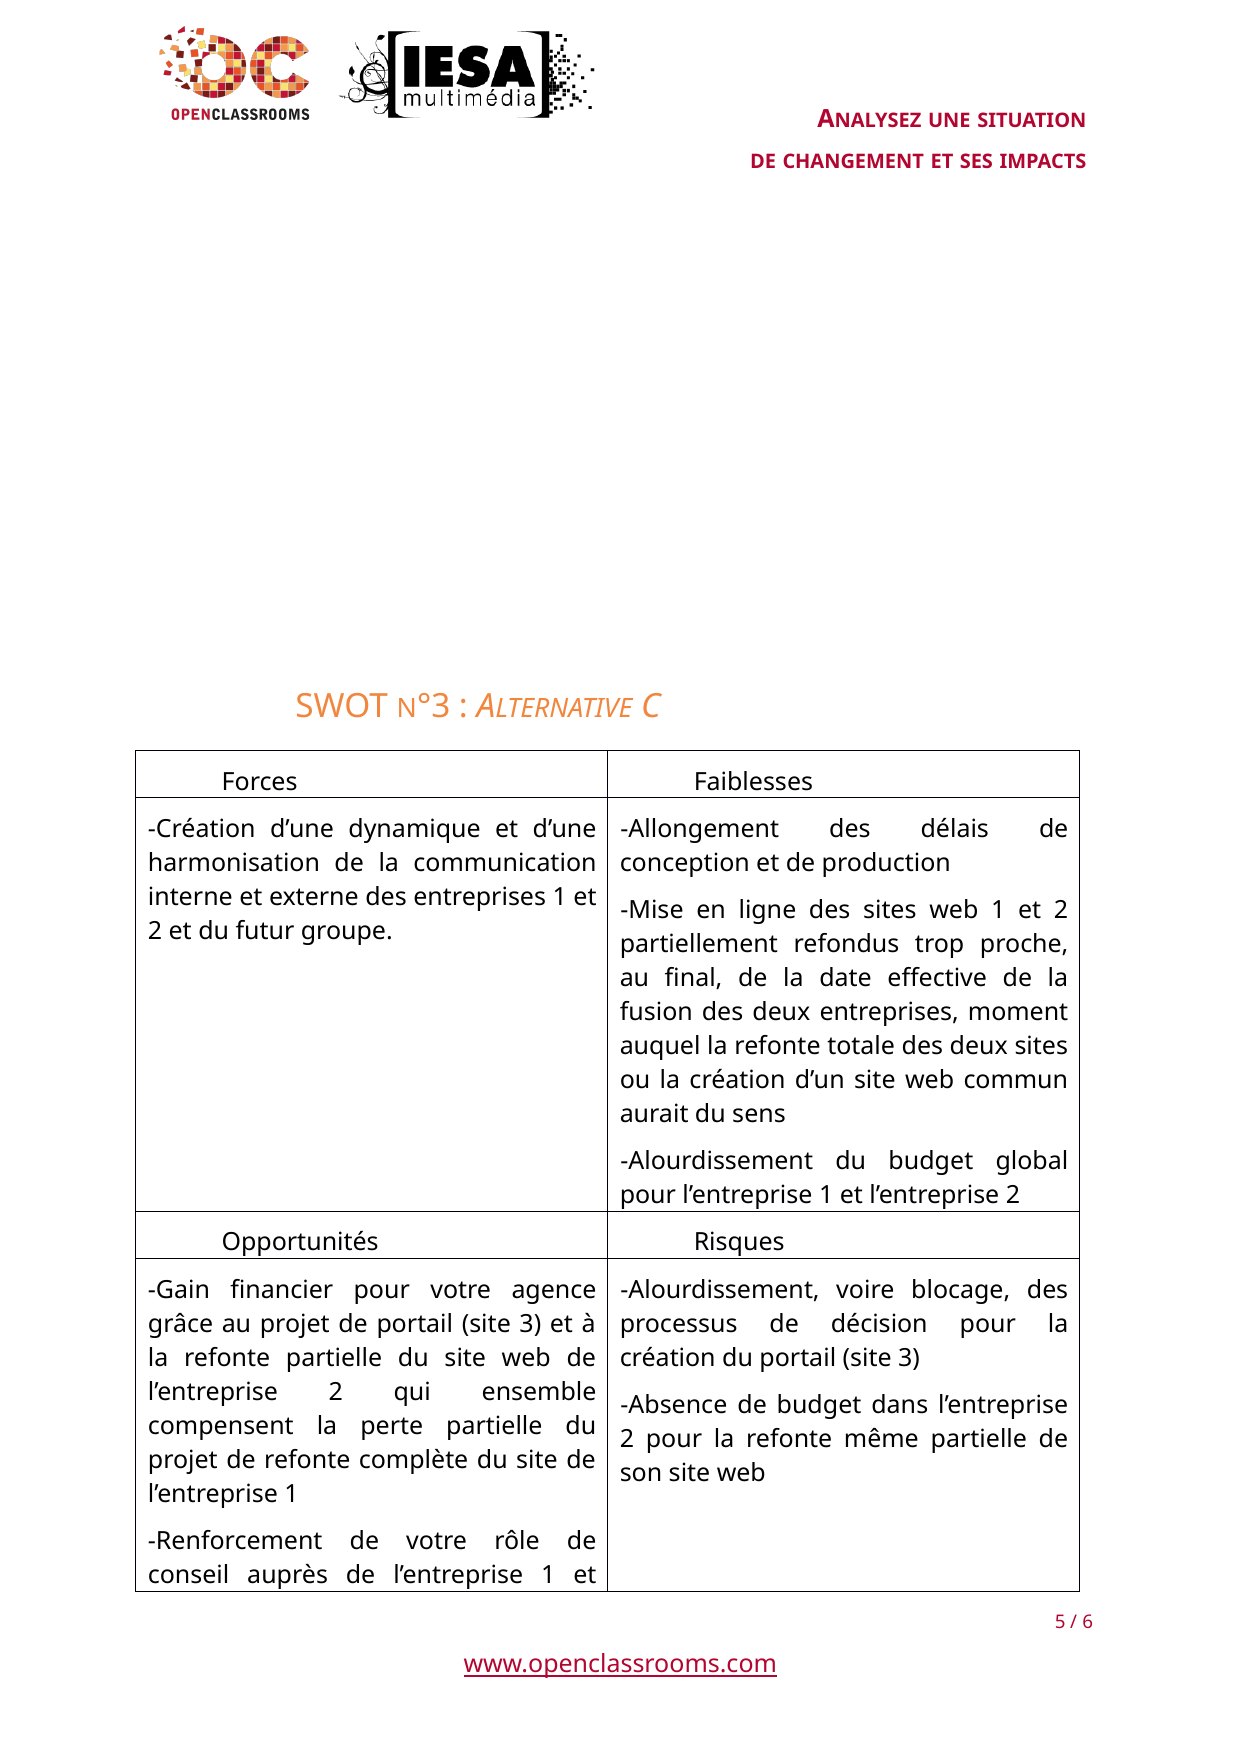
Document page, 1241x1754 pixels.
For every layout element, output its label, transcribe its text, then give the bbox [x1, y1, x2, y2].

subtitle SWOT n°3 : Alternative C [221, 682, 1093, 727]
table_cell -Allongement des délais de conception et de production -Mise en ligne des sites web 1 et 2 partiellement refondus trop proche, au final, de la date effective de la fusion des deux entreprises, moment auquel la refonte totale des deux sites ou la création d’un site web commun aurait du sens -Alourdissement du budget global pour l’entreprise 1 et l’entreprise 2 [608, 798, 1079, 1211]
table_cell -Gain financier pour votre agence grâce au projet de portail (site 3) et à la refonte partielle du site web de l’entreprise 2 qui ensemble compensent la perte partielle du projet de refonte complète du site de l’entreprise 1 -Renforcement de votre rôle de conseil auprès de l’entreprise 1 et [136, 1259, 607, 1591]
table_header Faiblesses [608, 751, 1079, 797]
table_cell Risques [608, 1212, 1079, 1258]
table_cell -Alourdissement, voire blocage, des processus de décision pour la création du portail (site 3) -Absence de budget dans l’entreprise 2 pour la refonte même partielle de son site web [608, 1259, 1079, 1591]
table_header Forces [136, 751, 607, 797]
picture [153, 16, 315, 130]
picture [335, 27, 598, 121]
table_cell Opportunités [136, 1212, 607, 1258]
table_cell -Création d’une dynamique et d’une harmonisation de la communication interne et externe des entreprises 1 et 2 et du futur groupe. [136, 798, 607, 1211]
